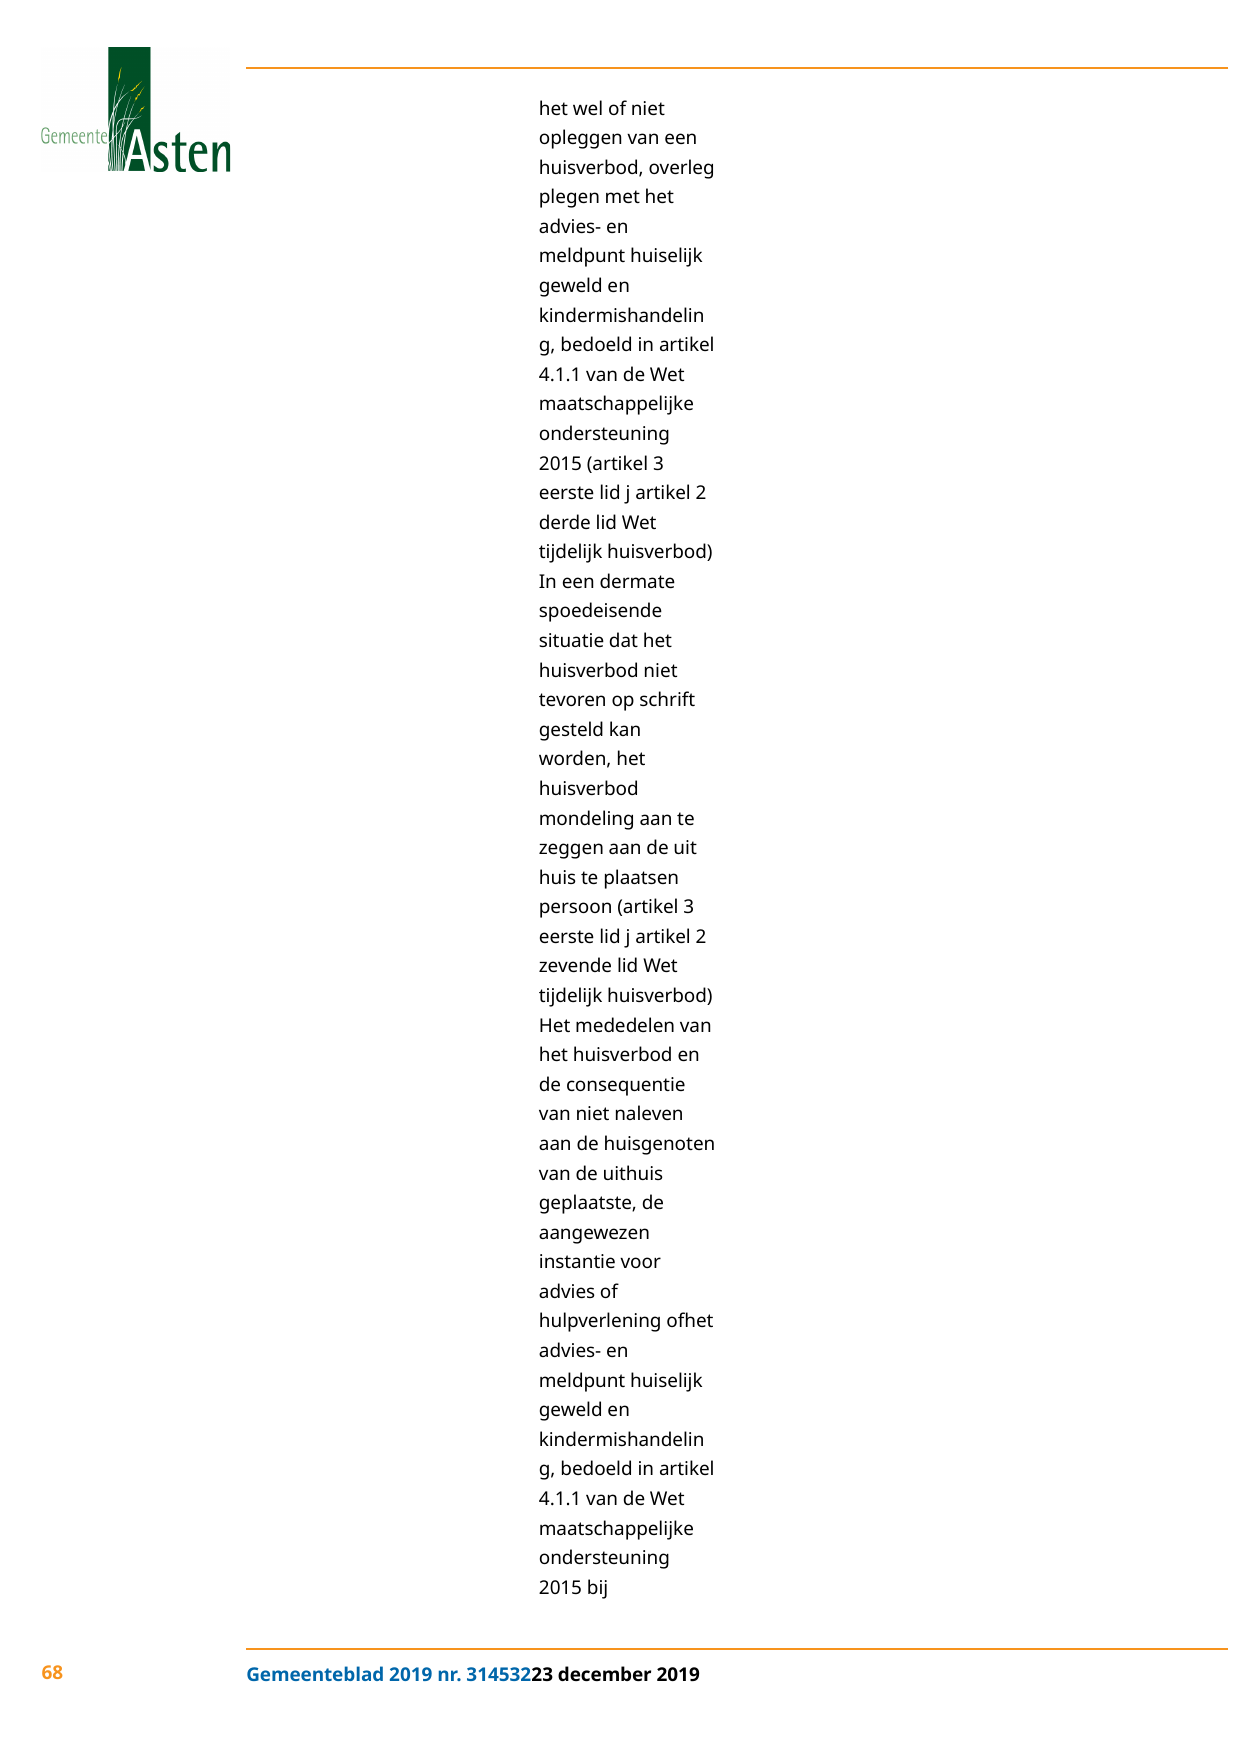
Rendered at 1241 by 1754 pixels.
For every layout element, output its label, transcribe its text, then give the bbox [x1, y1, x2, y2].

table_cell [1006, 95, 1152, 1600]
table_cell [716, 95, 861, 1600]
table_cell [393, 95, 539, 1600]
table_cell het wel of niet opleggen van een huisverbod, overleg plegen met het advies- en meldpunt huiselijk geweld en kindermishandeling, bedoeld in artikel 4.1.1 van de Wet maatschappelijke ondersteuning 2015 (artikel 3 eerste lid j artikel 2 derde lid Wet tijdelijk huisverbod) In een dermate spoedeisende situatie dat het huisverbod niet tevoren op schrift gesteld kan worden, het huisverbod mondeling aan te zeggen aan de uit huis te plaatsen persoon (artikel 3 eerste lid j artikel 2 zevende lid Wet tijdelijk huisverbod) Het mededelen van het huisverbod en de consequentie van niet naleven aan de huisgenoten van de uithuis geplaatste, de aangewezen instantie voor advies of hulpverlening ofhet advies- en meldpunt huiselijk geweld en kindermishandeling, bedoeld in artikel 4.1.1 van de Wet maatschappelijke ondersteuning 2015 bij [539, 95, 716, 1600]
table_cell [861, 95, 1006, 1600]
table_cell [248, 95, 393, 1600]
picture [41, 47, 231, 172]
